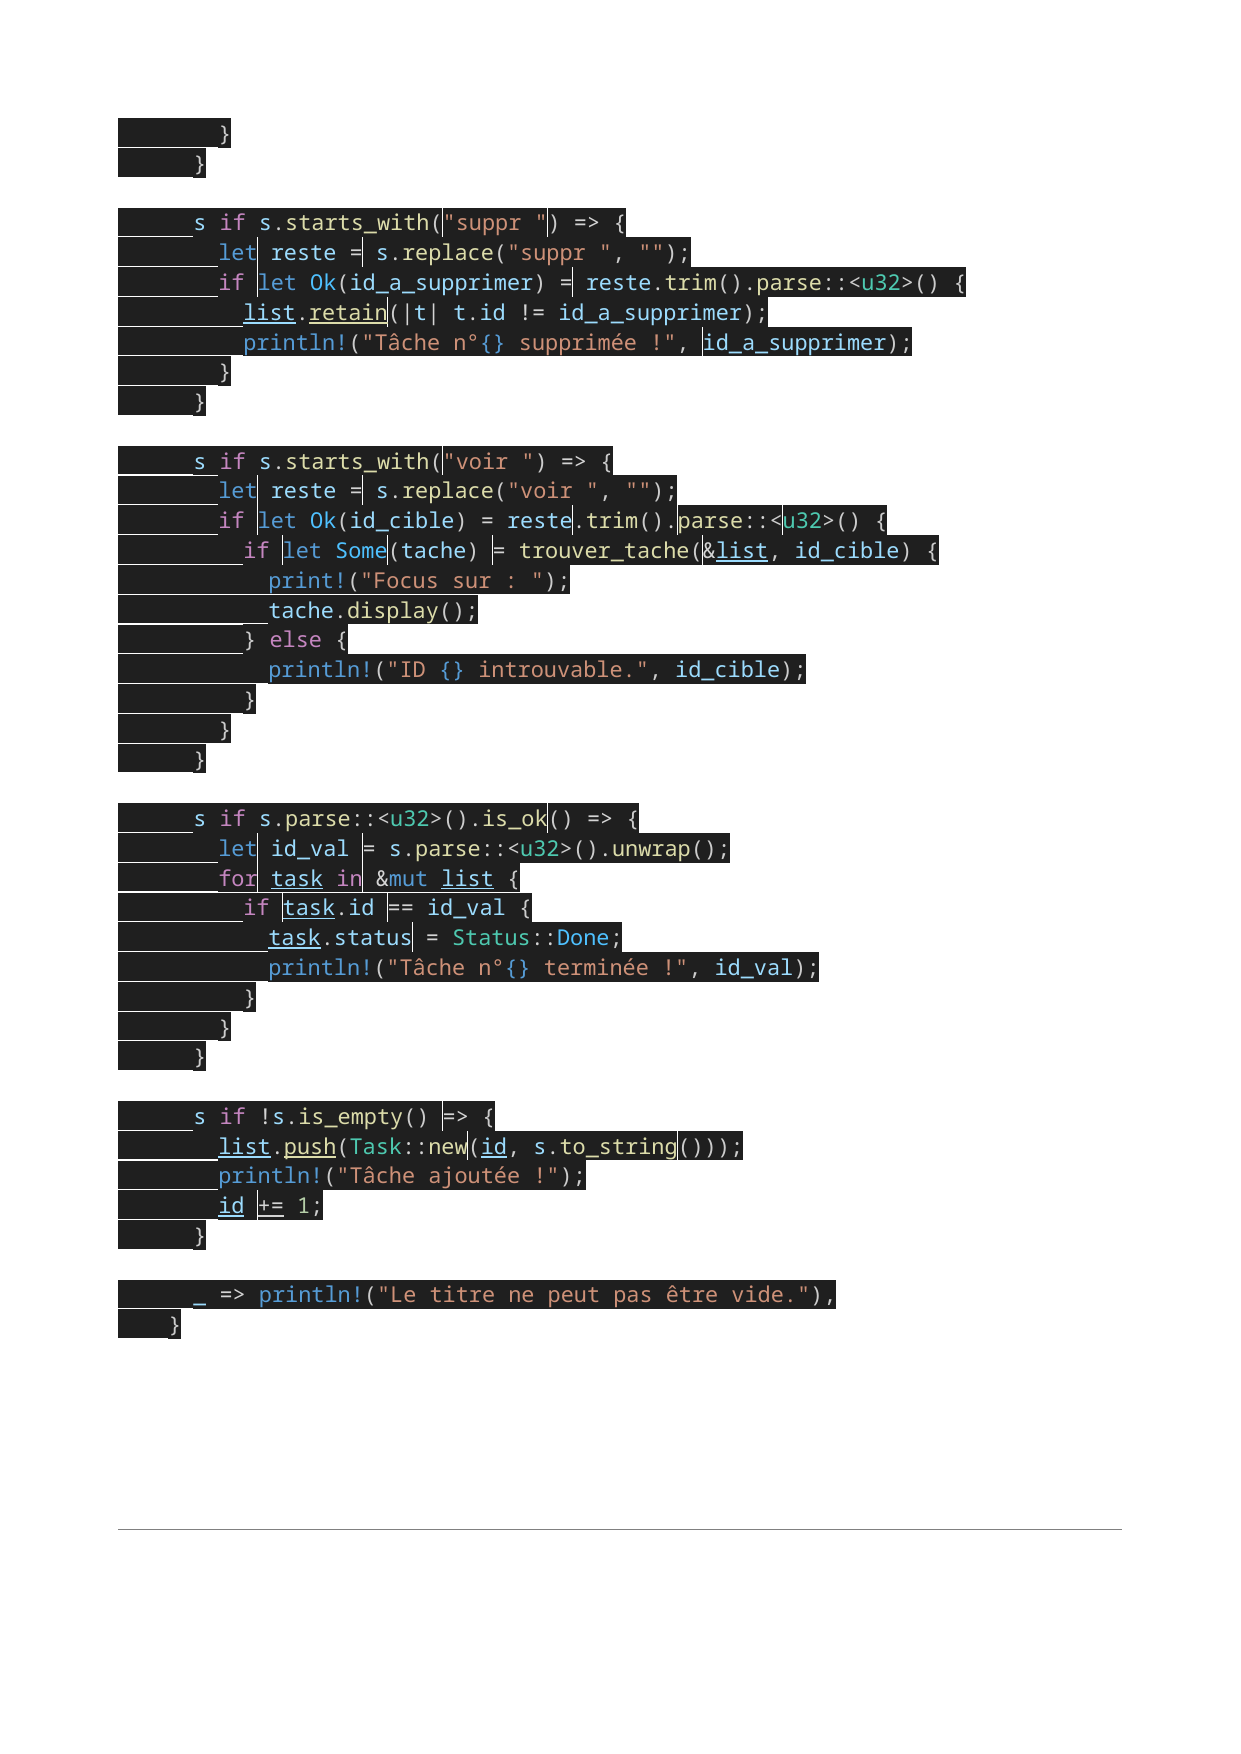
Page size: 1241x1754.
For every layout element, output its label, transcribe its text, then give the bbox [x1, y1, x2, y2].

text s if s.parse::<u32>().is_ok() => { [118, 803, 1122, 833]
text } [118, 714, 1122, 743]
text s if !s.is_empty() => { [118, 1101, 1122, 1131]
text println!("Tâche n°{} terminée !", id_val); [118, 952, 1122, 982]
text } [118, 1220, 1122, 1250]
text let reste = s.replace("voir ", ""); [118, 475, 1122, 505]
text list.retain(|t| t.id != id_a_supprimer); [118, 297, 1122, 327]
text task.status = Status::Done; [118, 922, 1122, 952]
text } [118, 386, 1122, 416]
text if let Some(tache) = trouver_tache(&list, id_cible) { [118, 535, 1122, 565]
text } [118, 743, 1122, 773]
text } [118, 1041, 1122, 1071]
text let id_val = s.parse::<u32>().unwrap(); [118, 833, 1122, 863]
text if let Ok(id_a_supprimer) = reste.trim().parse::<u32>() { [118, 267, 1122, 297]
text if let Ok(id_cible) = reste.trim().parse::<u32>() { [118, 505, 1122, 535]
text id += 1; [118, 1190, 1122, 1220]
text let reste = s.replace("suppr ", ""); [118, 237, 1122, 267]
text } [118, 148, 1122, 178]
text println!("ID {} introuvable.", id_cible); [118, 654, 1122, 684]
text } [118, 356, 1122, 386]
text } [118, 982, 1122, 1012]
text } else { [118, 624, 1122, 654]
text println!("Tâche n°{} supprimée !", id_a_supprimer); [118, 327, 1122, 356]
text } [118, 684, 1122, 714]
text tache.display(); [118, 594, 1122, 624]
text s if s.starts_with("voir ") => { [118, 446, 1122, 475]
text } [118, 118, 1122, 148]
text for task in &mut list { [118, 863, 1122, 892]
text if task.id == id_val { [118, 892, 1122, 922]
text list.push(Task::new(id, s.to_string())); [118, 1131, 1122, 1160]
text _ => println!("Le titre ne peut pas être vide."), [118, 1279, 1122, 1309]
text 18 — Option : éliminer le null [118, 1559, 1122, 1602]
text } [118, 1012, 1122, 1041]
text s if s.starts_with("suppr ") => { [118, 207, 1122, 237]
text Le code est tout de suite plus lisible, on évite les if qui s’empilent à l’infini dans le code et Rust s’assure qu’on oublie aucun cas de figure. On a aussi remis dans l’ordre de priorité les fonctionnalités afin qu’elles fonctionnent correctement. [118, 1387, 1122, 1481]
text println!("Tâche ajoutée !"); [118, 1160, 1122, 1190]
text print!("Focus sur : "); [118, 565, 1122, 594]
text } [118, 1309, 1122, 1339]
